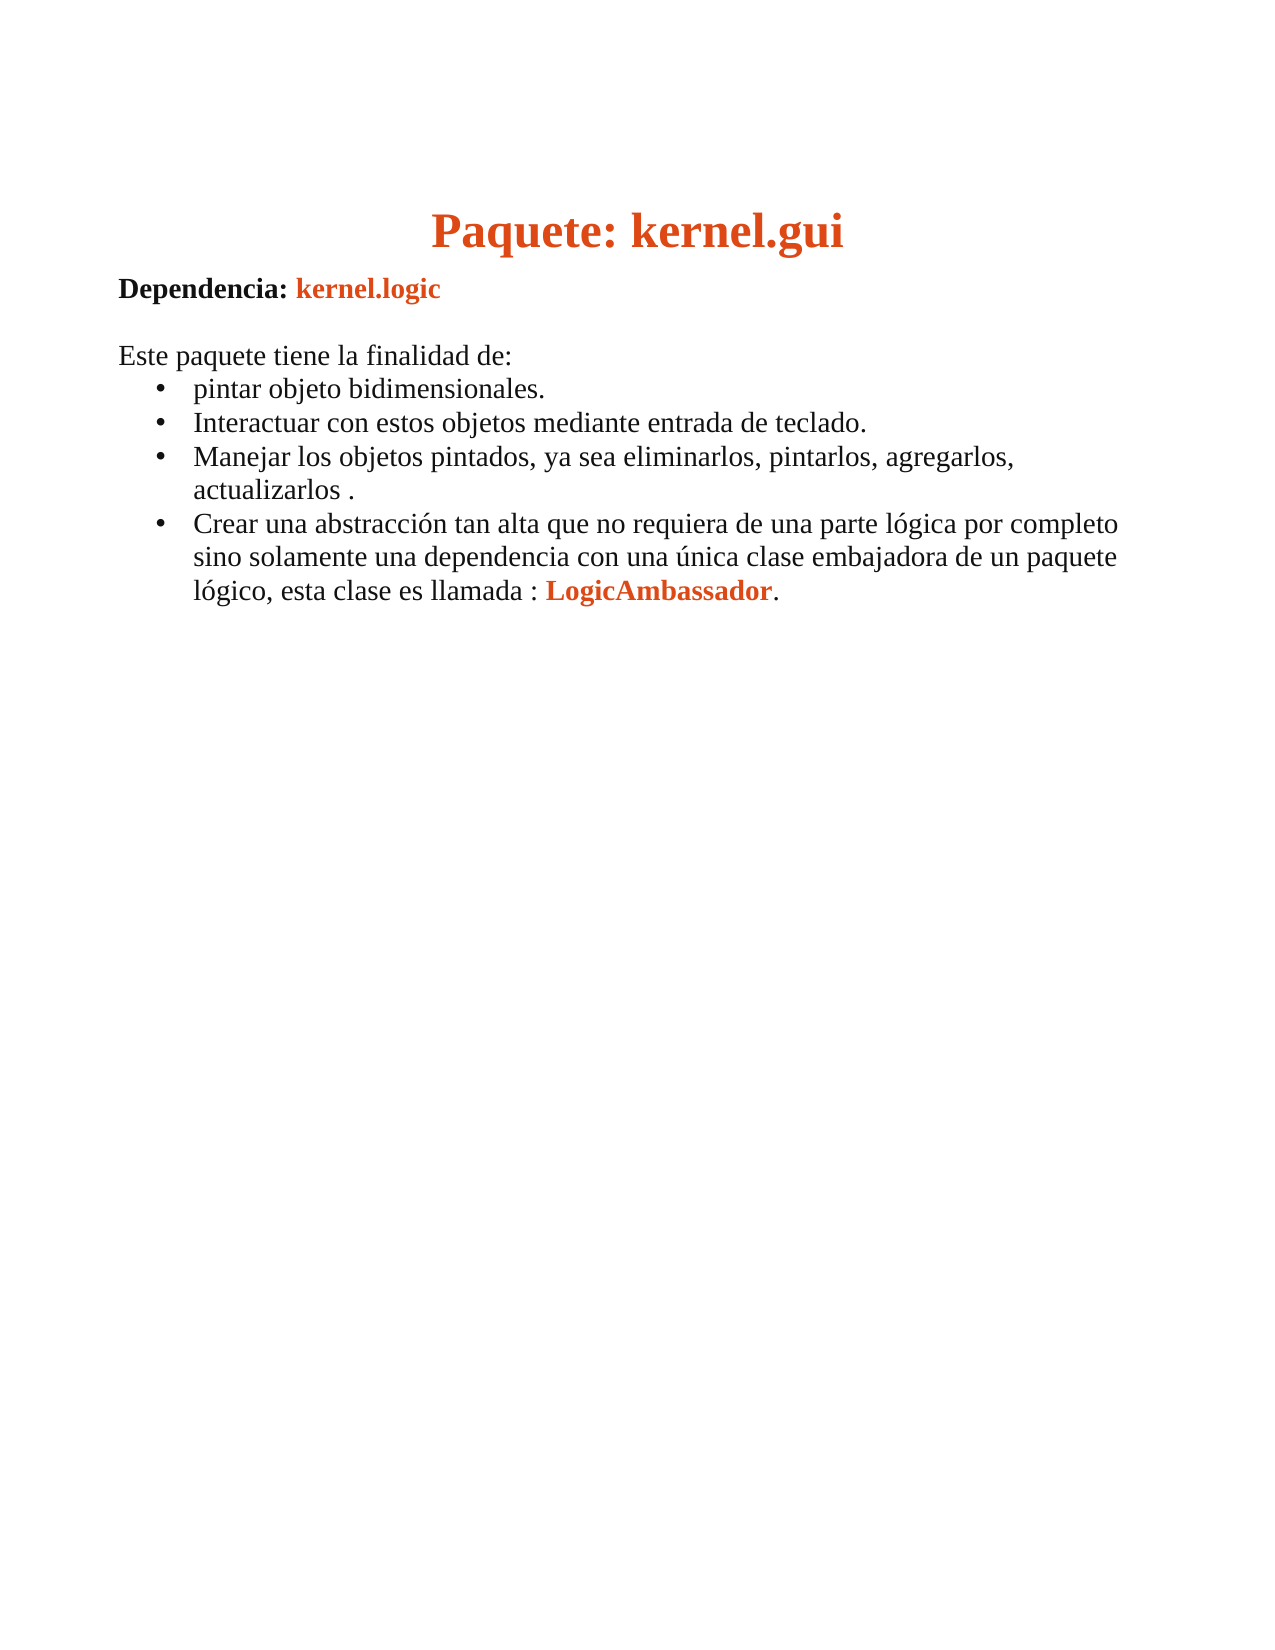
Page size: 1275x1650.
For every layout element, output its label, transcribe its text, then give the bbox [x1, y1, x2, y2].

text Dependencia: kernel.logic [118, 271, 1157, 304]
list Crear una abstracción tan alta que no requiera de una parte lógica por completo sino solamente una dependencia con una única clase embajadora de un paquete lógico, esta clase es llamada : LogicAmbassador. [156, 506, 1157, 607]
text Este paquete tiene la finalidad de: [118, 338, 1157, 371]
subtitle Paquete: kernel.gui [118, 201, 1157, 258]
list Manejar los objetos pintados, ya sea eliminarlos, pintarlos, agregarlos, actualizarlos . [156, 439, 1157, 506]
list Interactuar con estos objetos mediante entrada de teclado. [156, 405, 1157, 439]
list pintar objeto bidimensionales. [156, 371, 1157, 405]
